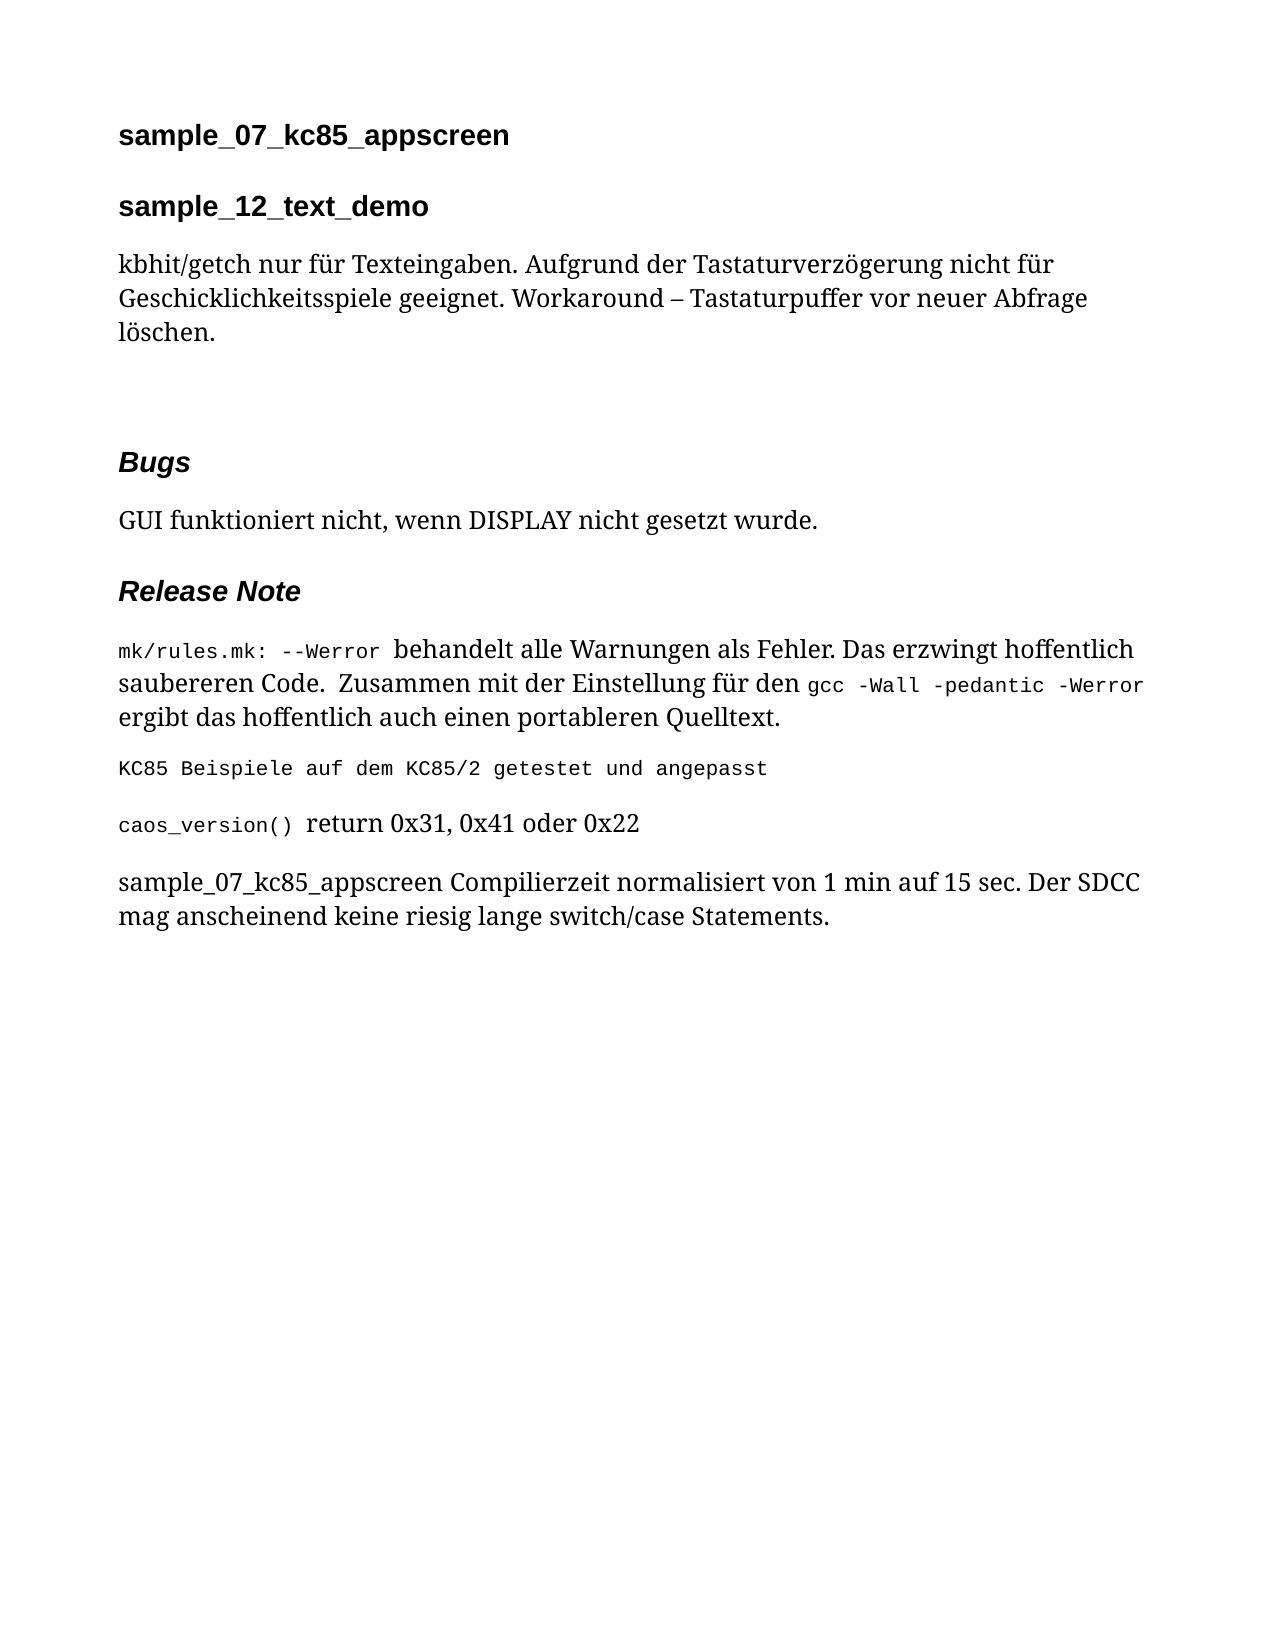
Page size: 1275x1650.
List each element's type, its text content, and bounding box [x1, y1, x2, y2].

text kbhit/getch nur für Texteingaben. Aufgrund der Tastaturverzögerung nicht für Geschicklichkeitsspiele geeignet. Workaround – Tastaturpuffer vor neuer Abfrage löschen. [118, 247, 1157, 349]
subtitle sample_12_text_demo [118, 189, 1157, 223]
text mk/rules.mk: --Werror behandelt alle Warnungen als Fehler. Das erzwingt hoffentlich saubereren Code. Zusammen mit der Einstellung für den gcc -Wall -pedantic -Werror ergibt das hoffentlich auch einen portableren Quelltext. [118, 632, 1157, 734]
text caos_version() return 0x31, 0x41 oder 0x22 [118, 806, 1157, 840]
text sample_07_kc85_appscreen Compilierzeit normalisiert von 1 min auf 15 sec. Der SDCC mag anscheinend keine riesig lange switch/case Statements. [118, 864, 1157, 932]
text KC85 Beispiele auf dem KC85/2 getestet und angepasst [118, 758, 1157, 782]
text GUI funktioniert nicht, wenn DISPLAY nicht gesetzt wurde. [118, 503, 1157, 537]
subtitle Bugs [118, 445, 1157, 478]
subtitle sample_07_kc85_appscreen [118, 118, 1157, 152]
subtitle Release Note [118, 574, 1157, 608]
